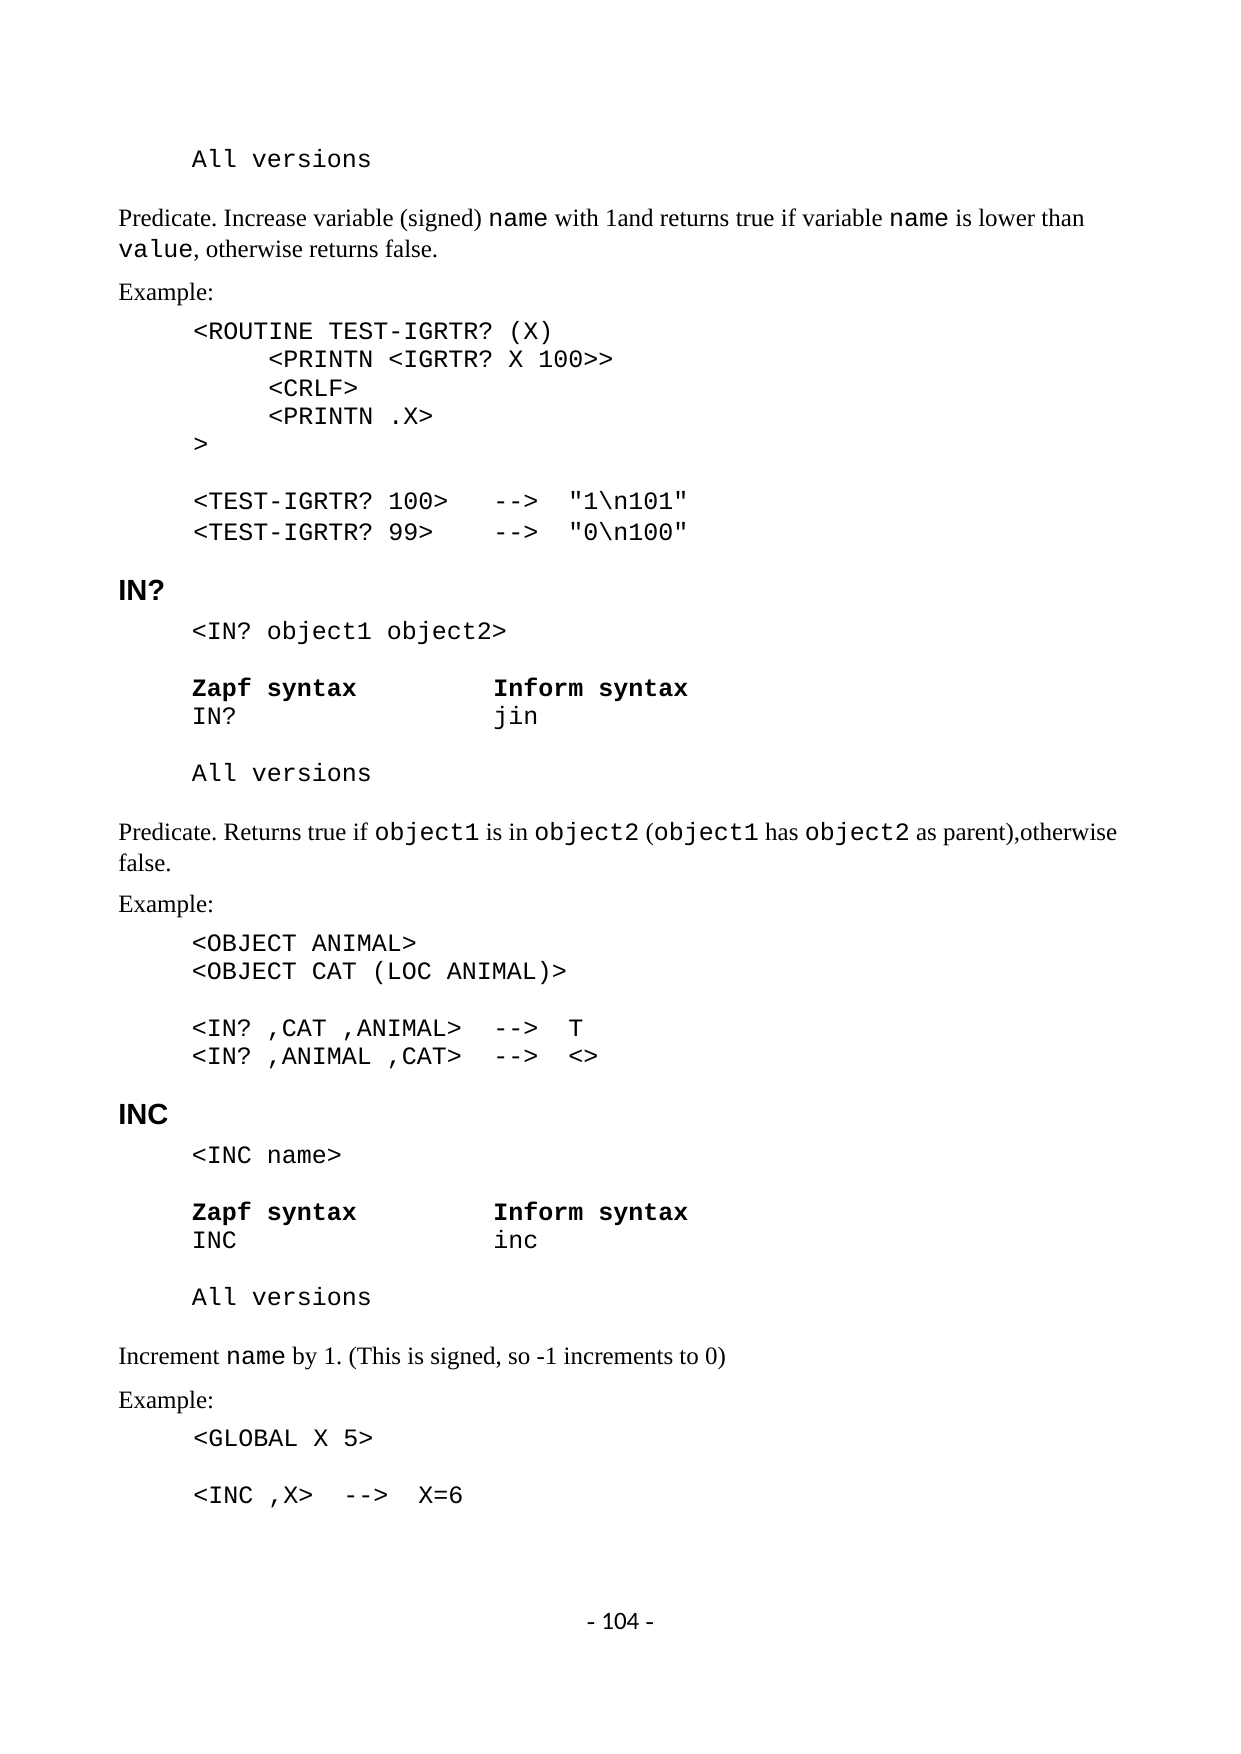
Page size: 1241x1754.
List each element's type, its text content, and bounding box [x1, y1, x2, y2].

subtitle IN? [43, 573, 1122, 606]
text <ROUTINE TEST-IGRTR? (X) <PRINTN <IGRTR? X 100>> <CRLF> <PRINTN .X> > <TEST-IGRTR? 100> --> "1\n101" <TEST-IGRTR? 99> --> "0\n100" [118, 318, 1122, 548]
subtitle INC [43, 1097, 1122, 1131]
text Zapf syntax Inform syntax [192, 675, 1122, 704]
text <OBJECT ANIMAL> <OBJECT CAT (LOC ANIMAL)> <IN? ,CAT ,ANIMAL> --> T <IN? ,ANIMAL ,CAT> --> <> [192, 930, 1122, 1072]
text <INC name> [192, 1143, 1122, 1171]
text Example: [118, 277, 1122, 306]
text Example: [118, 1385, 1122, 1413]
text INC inc [192, 1228, 1122, 1256]
text Predicate. Increase variable (signed) name with 1and returns true if variable name is lower than value, otherwise returns false. [118, 203, 1122, 265]
text Increment name by 1. (This is signed, so -1 increments to 0) [118, 1341, 1122, 1372]
text <IN? object1 object2> [192, 619, 1122, 647]
text Predicate. Returns true if object1 is in object2 (object1 has object2 as parent),otherwise false. [118, 817, 1122, 877]
text Example: [118, 889, 1122, 918]
text IN? jin [192, 704, 1122, 732]
text All versions [192, 146, 1122, 175]
text All versions [192, 760, 1122, 789]
text Zapf syntax Inform syntax [192, 1200, 1122, 1228]
text All versions [192, 1285, 1122, 1313]
text <GLOBAL X 5> <INC ,X> --> X=6 [118, 1426, 1122, 1511]
